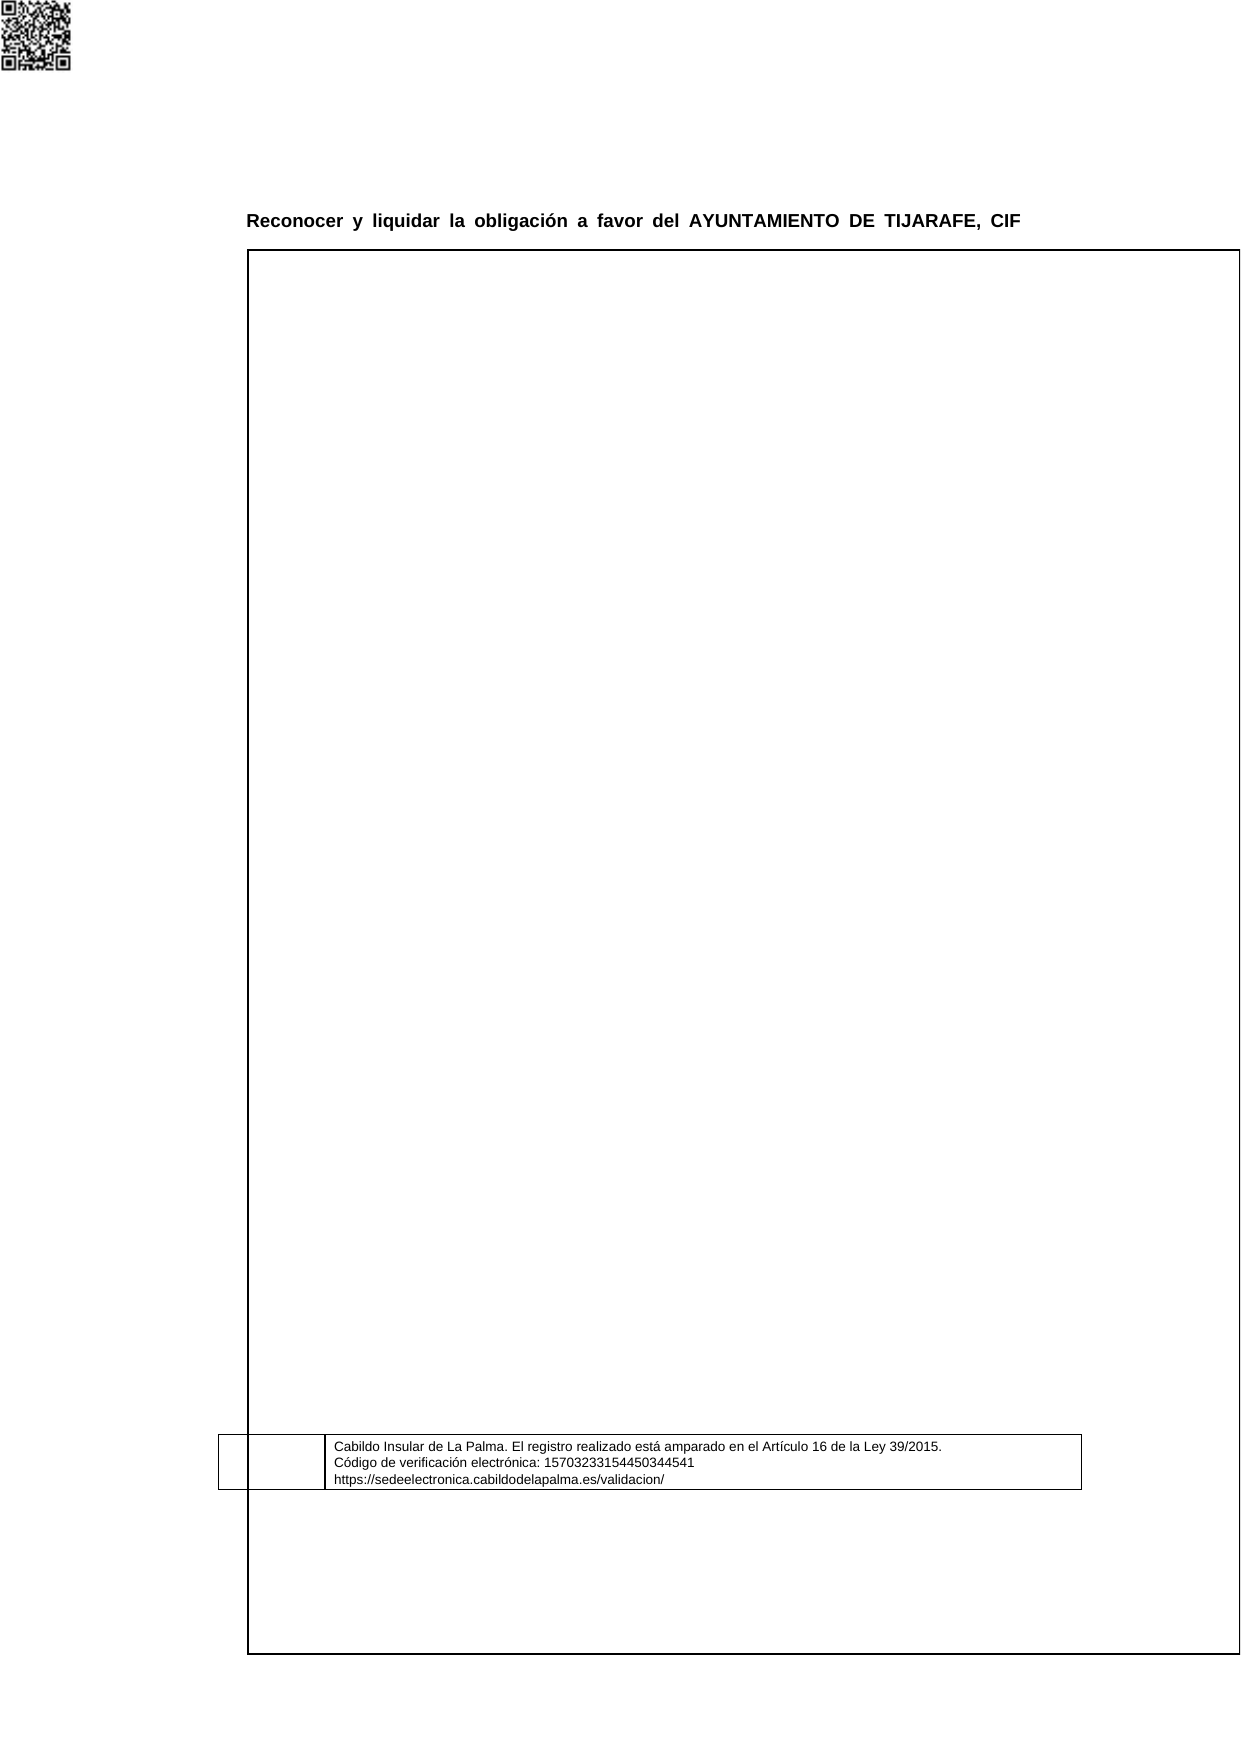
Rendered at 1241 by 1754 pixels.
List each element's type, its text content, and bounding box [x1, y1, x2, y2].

text Reconocer y liquidar la obligación a favor del AYUNTAMIENTO DE TIJARAFE, CIF [218, 210, 1022, 231]
